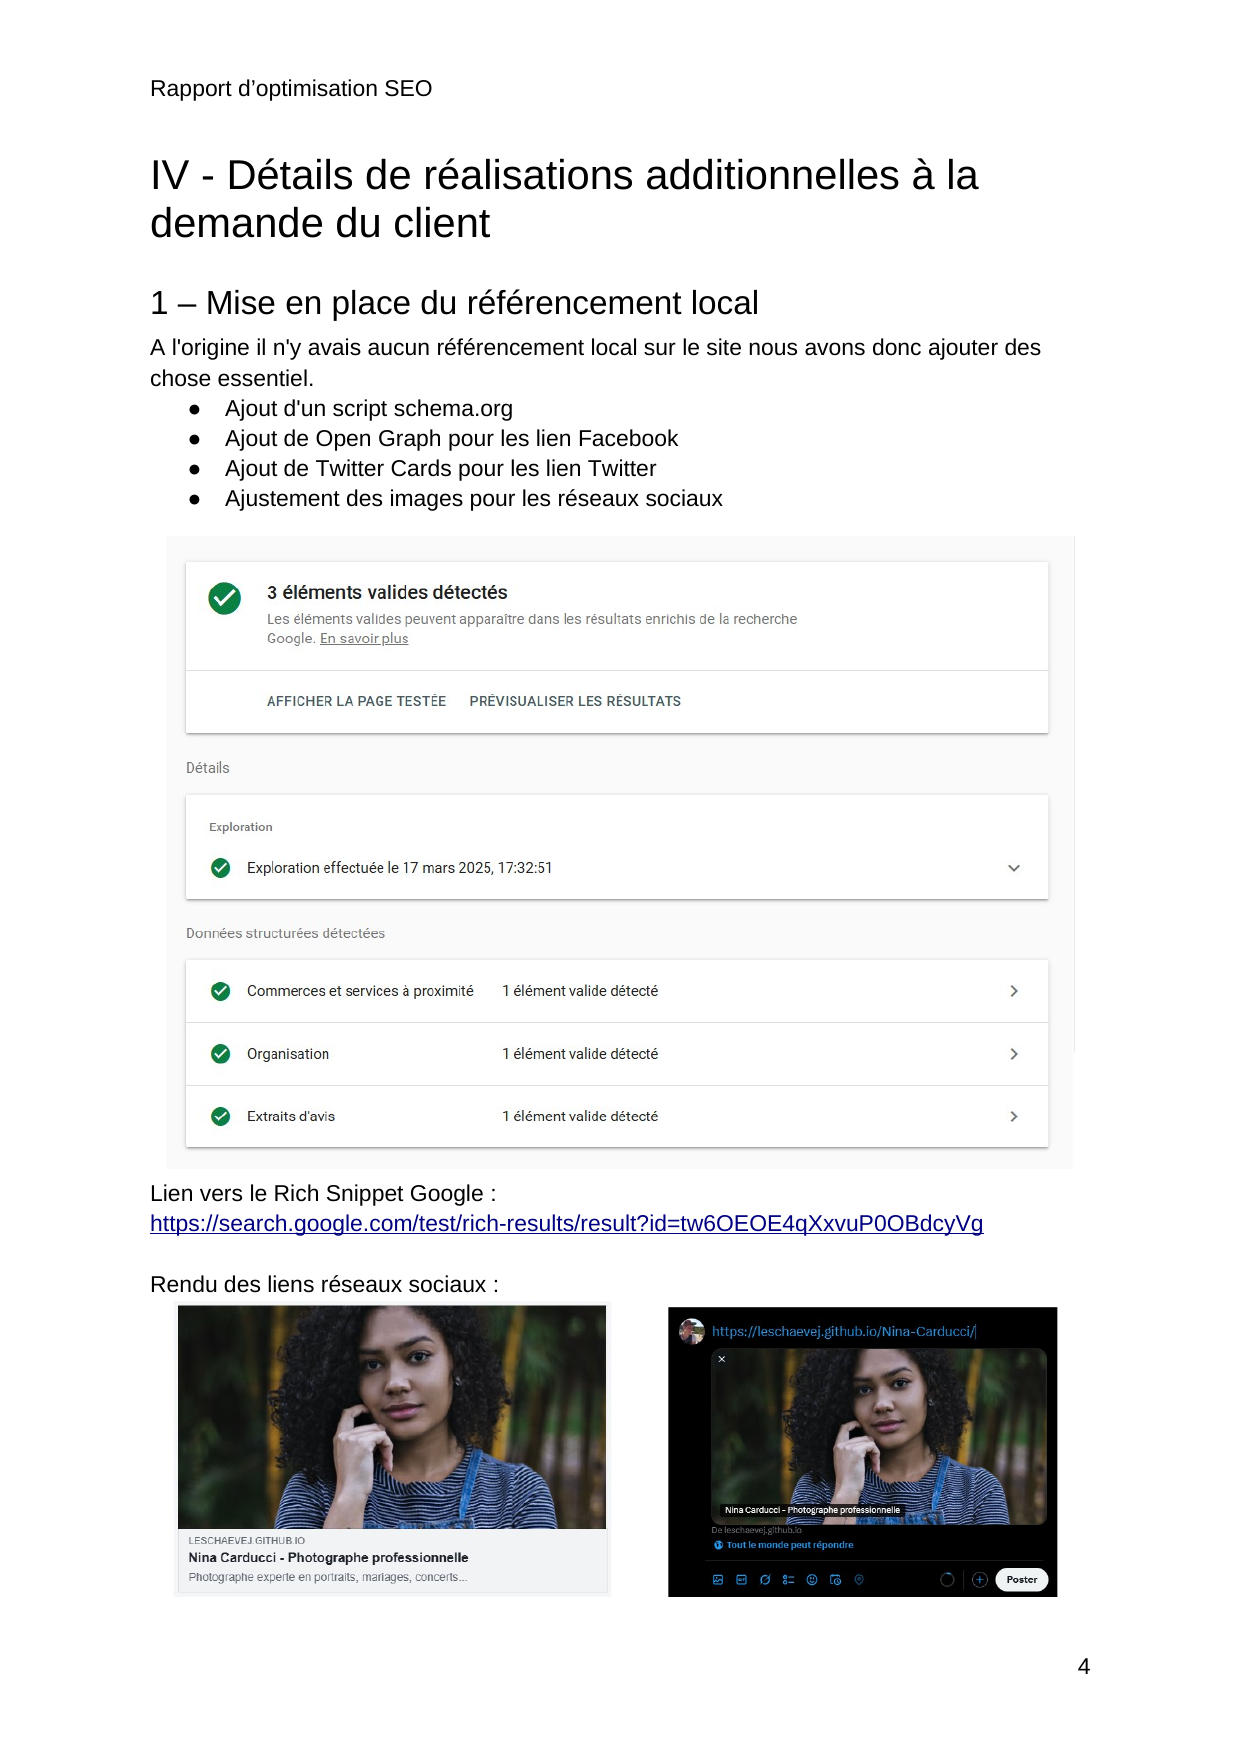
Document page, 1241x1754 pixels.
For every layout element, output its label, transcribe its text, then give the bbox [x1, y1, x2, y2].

list Ajout d'un script schema.org [187, 395, 1090, 421]
subtitle 1 – Mise en place du référencement local [150, 283, 1090, 322]
text Lien vers le Rich Snippet Google : [150, 1180, 1090, 1206]
list Ajout de Twitter Cards pour les lien Twitter [187, 455, 1090, 481]
text https://search.google.com/test/rich-results/result?id=tw6OEOE4qXxvuP0OBdcyVg [150, 1210, 1090, 1237]
picture [668, 1307, 1058, 1597]
list Ajustement des images pour les réseaux sociaux [187, 485, 1090, 512]
picture [173, 1301, 612, 1597]
subtitle IV - Détails de réalisations additionnelles à la demande du client [150, 150, 1090, 246]
text A l'origine il n'y avais aucun référencement local sur le site nous avons donc ajouter des chose essentiel. [150, 334, 1090, 391]
text Rendu des liens réseaux sociaux : [150, 1271, 1090, 1297]
list Ajout de Open Graph pour les lien Facebook [187, 425, 1090, 451]
picture [166, 536, 1075, 1169]
